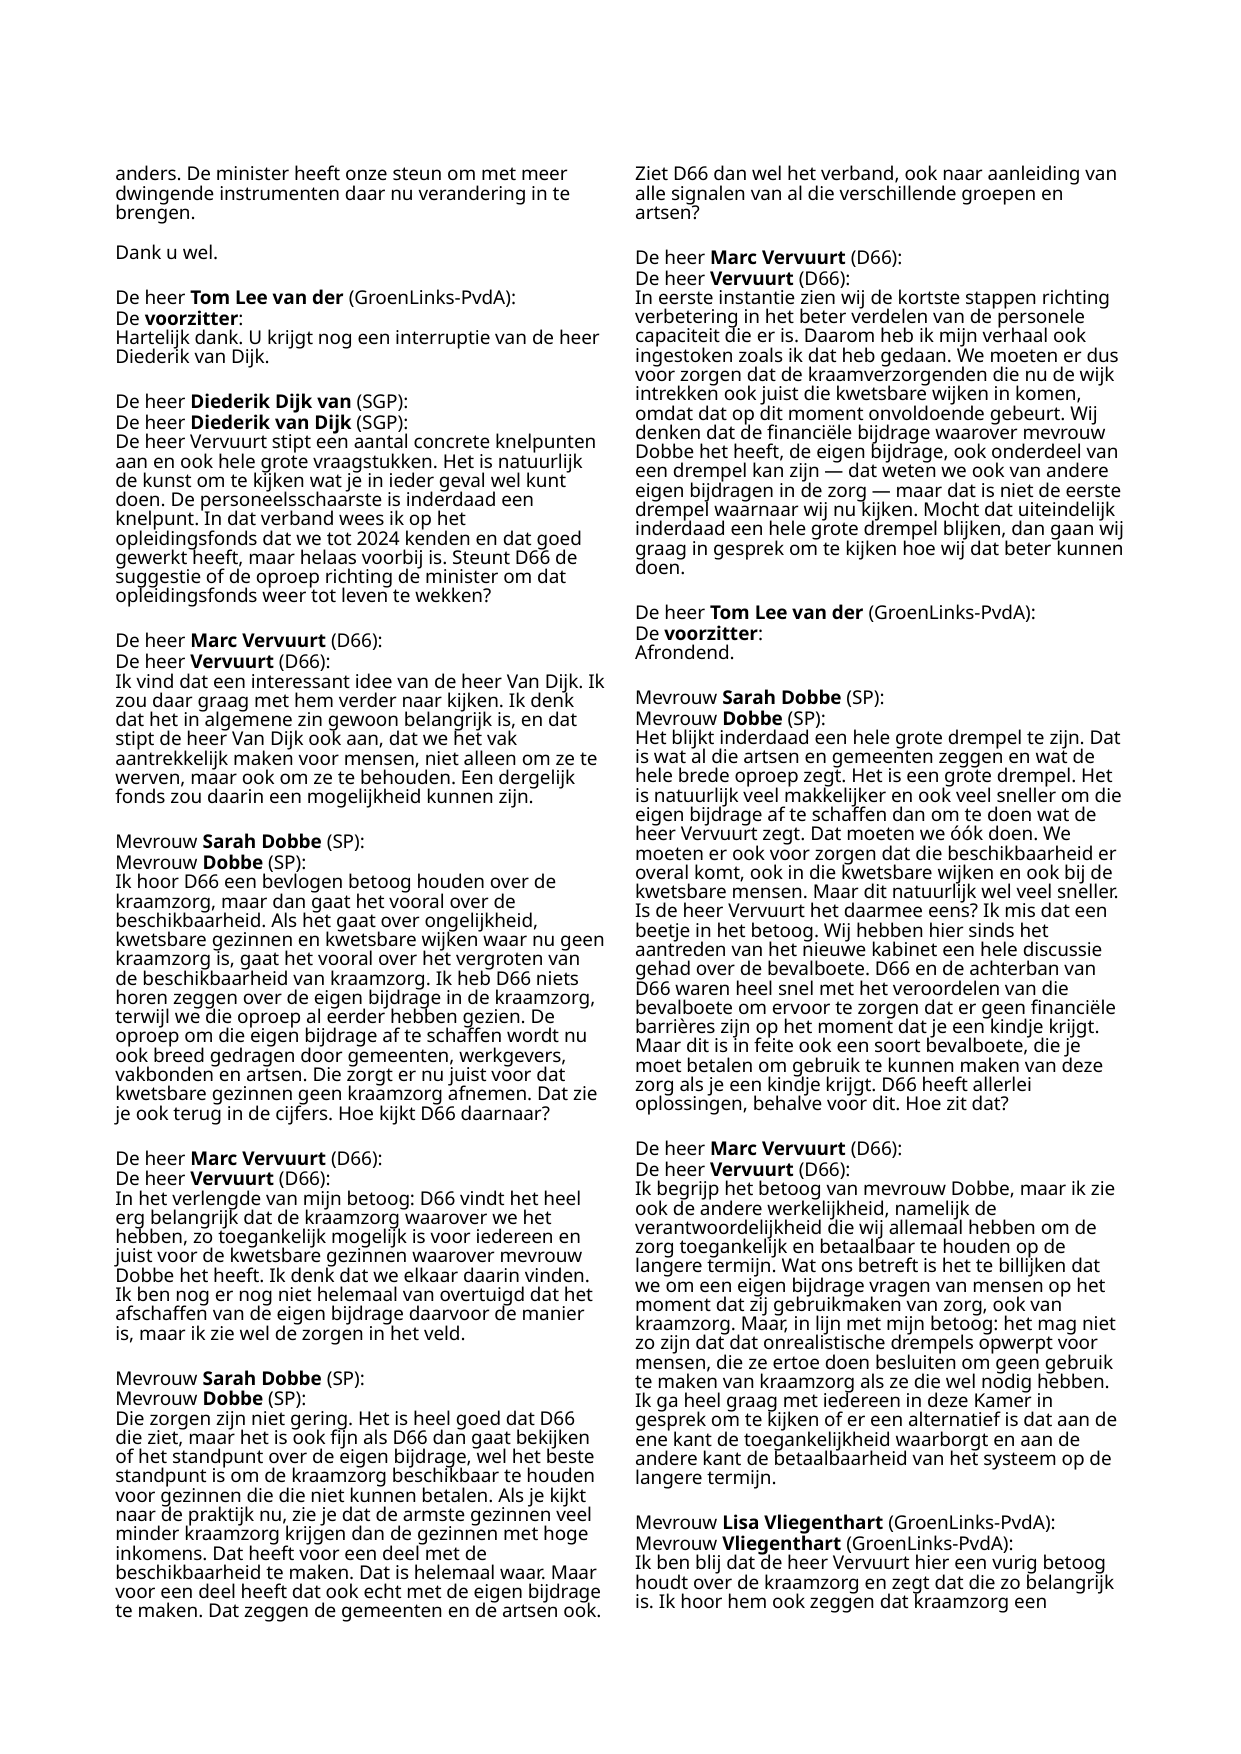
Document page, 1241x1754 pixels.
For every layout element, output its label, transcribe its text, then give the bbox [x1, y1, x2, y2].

text anders. De minister heeft onze steun om met meer dwingende instrumenten daar nu verandering in te brengen. [115, 165, 605, 223]
text De heer Vervuurt (D66): [115, 653, 605, 673]
text De heer Vervuurt (D66): [635, 1161, 1125, 1180]
text De heer Marc Vervuurt (D66): [635, 1135, 1125, 1161]
text Afrondend. [635, 644, 1125, 663]
text Mevrouw Vliegenthart (GroenLinks-PvdA): [635, 1535, 1125, 1554]
text Mevrouw Sarah Dobbe (SP): [115, 828, 605, 854]
text In eerste instantie zien wij de kortste stappen richting verbetering in het beter verdelen van de personele capaciteit die er is. Daarom heb ik mijn verhaal ook ingestoken zoals ik dat heb gedaan. We moeten er dus voor zorgen dat de kraamverzorgenden die nu de wijk intrekken ook juist die kwetsbare wijken in komen, omdat dat op dit moment onvoldoende gebeurt. Wij denken dat de financiële bijdrage waarover mevrouw Dobbe het heeft, de eigen bijdrage, ook onderdeel van een drempel kan zijn — dat weten we ook van andere eigen bijdragen in de zorg — maar dat is niet de eerste drempel waarnaar wij nu kijken. Mocht dat uiteindelijk inderdaad een hele grote drempel blijken, dan gaan wij graag in gesprek om te kijken hoe wij dat beter kunnen doen. [635, 289, 1125, 578]
text De heer Vervuurt (D66): [635, 270, 1125, 289]
text Mevrouw Lisa Vliegenthart (GroenLinks-PvdA): [635, 1509, 1125, 1535]
text De heer Tom Lee van der (GroenLinks-PvdA): [635, 599, 1125, 624]
text De voorzitter: [635, 624, 1125, 644]
text Mevrouw Dobbe (SP): [115, 854, 605, 873]
text In het verlengde van mijn betoog: D66 vindt het heel erg belangrijk dat de kraamzorg waarover we het hebben, zo toegankelijk mogelijk is voor iedereen en juist voor de kwetsbare gezinnen waarover mevrouw Dobbe het heeft. Ik denk dat we elkaar daarin vinden. Ik ben nog er nog niet helemaal van overtuigd dat het afschaffen van de eigen bijdrage daarvoor de manier is, maar ik zie wel de zorgen in het veld. [115, 1190, 605, 1344]
text De heer Diederik van Dijk (SGP): [115, 414, 605, 433]
text Het blijkt inderdaad een hele grote drempel te zijn. Dat is wat al die artsen en gemeenten zeggen en wat de hele brede oproep zegt. Het is een grote drempel. Het is natuurlijk veel makkelijker en ook veel sneller om die eigen bijdrage af te schaffen dan om te doen wat de heer Vervuurt zegt. Dat moeten we óók doen. We moeten er ook voor zorgen dat die beschikbaarheid er overal komt, ook in die kwetsbare wijken en ook bij de kwetsbare mensen. Maar dit natuurlijk wel veel sneller. Is de heer Vervuurt het daarmee eens? Ik mis dat een beetje in het betoog. Wij hebben hier sinds het aantreden van het nieuwe kabinet een hele discussie gehad over de bevalboete. D66 en de achterban van D66 waren heel snel met het veroordelen van die bevalboete om ervoor te zorgen dat er geen financiële barrières zijn op het moment dat je een kindje krijgt. Maar dit is in feite ook een soort bevalboete, die je moet betalen om gebruik te kunnen maken van deze zorg als je een kindje krijgt. D66 heeft allerlei oplossingen, behalve voor dit. Hoe zit dat? [635, 729, 1125, 1114]
text De heer Marc Vervuurt (D66): [115, 628, 605, 653]
text De voorzitter: [115, 310, 605, 329]
text Ik begrijp het betoog van mevrouw Dobbe, maar ik zie ook de andere werkelijkheid, namelijk de verantwoordelijkheid die wij allemaal hebben om de zorg toegankelijk en betaalbaar te houden op de langere termijn. Wat ons betreft is het te billijken dat we om een eigen bijdrage vragen van mensen op het moment dat zij gebruikmaken van zorg, ook van kraamzorg. Maar, in lijn met mijn betoog: het mag niet zo zijn dat dat onrealistische drempels opwerpt voor mensen, die ze ertoe doen besluiten om geen gebruik te maken van kraamzorg als ze die wel nodig hebben. Ik ga heel graag met iedereen in deze Kamer in gesprek om te kijken of er een alternatief is dat aan de ene kant de toegankelijkheid waarborgt en aan de andere kant de betaalbaarheid van het systeem op de langere termijn. [635, 1180, 1125, 1488]
text Ik vind dat een interessant idee van de heer Van Dijk. Ik zou daar graag met hem verder naar kijken. Ik denk dat het in algemene zin gewoon belangrijk is, en dat stipt de heer Van Dijk ook aan, dat we het vak aantrekkelijk maken voor mensen, niet alleen om ze te werven, maar ook om ze te behouden. Een dergelijk fonds zou daarin een mogelijkheid kunnen zijn. [115, 673, 605, 807]
text Mevrouw Dobbe (SP): [115, 1390, 605, 1410]
text De heer Marc Vervuurt (D66): [115, 1145, 605, 1170]
text Mevrouw Dobbe (SP): [635, 710, 1125, 729]
text De heer Vervuurt (D66): [115, 1170, 605, 1190]
text De heer Vervuurt stipt een aantal concrete knelpunten aan en ook hele grote vraagstukken. Het is natuurlijk de kunst om te kijken wat je in ieder geval wel kunt doen. De personeelsschaarste is inderdaad een knelpunt. In dat verband wees ik op het opleidingsfonds dat we tot 2024 kenden en dat goed gewerkt heeft, maar helaas voorbij is. Steunt D66 de suggestie of de oproep richting de minister om dat opleidingsfonds weer tot leven te wekken? [115, 433, 605, 607]
text Dank u wel. [115, 244, 605, 263]
text De heer Diederik Dijk van (SGP): [115, 388, 605, 414]
text Hartelijk dank. U krijgt nog een interruptie van de heer Diederik van Dijk. [115, 329, 605, 367]
text Mevrouw Sarah Dobbe (SP): [635, 684, 1125, 710]
text Die zorgen zijn niet gering. Het is heel goed dat D66 die ziet, maar het is ook fijn als D66 dan gaat bekijken of het standpunt over de eigen bijdrage, wel het beste standpunt is om de kraamzorg beschikbaar te houden voor gezinnen die die niet kunnen betalen. Als je kijkt naar de praktijk nu, zie je dat de armste gezinnen veel minder kraamzorg krijgen dan de gezinnen met hoge inkomens. Dat heeft voor een deel met de beschikbaarheid te maken. Dat is helemaal waar. Maar voor een deel heeft dat ook echt met de eigen bijdrage te maken. Dat zeggen de gemeenten en de artsen ook. [115, 1410, 605, 1622]
text Ziet D66 dan wel het verband, ook naar aanleiding van alle signalen van al die verschillende groepen en artsen? [635, 165, 1125, 223]
text Mevrouw Sarah Dobbe (SP): [115, 1365, 605, 1390]
text De heer Tom Lee van der (GroenLinks-PvdA): [115, 284, 605, 310]
text De heer Marc Vervuurt (D66): [635, 244, 1125, 270]
text Ik ben blij dat de heer Vervuurt hier een vurig betoog houdt over de kraamzorg en zegt dat die zo belangrijk is. Ik hoor hem ook zeggen dat kraamzorg een [635, 1554, 1125, 1612]
text Ik hoor D66 een bevlogen betoog houden over de kraamzorg, maar dan gaat het vooral over de beschikbaarheid. Als het gaat over ongelijkheid, kwetsbare gezinnen en kwetsbare wijken waar nu geen kraamzorg is, gaat het vooral over het vergroten van de beschikbaarheid van kraamzorg. Ik heb D66 niets horen zeggen over de eigen bijdrage in de kraamzorg, terwijl we die oproep al eerder hebben gezien. De oproep om die eigen bijdrage af te schaffen wordt nu ook breed gedragen door gemeenten, werkgevers, vakbonden en artsen. Die zorgt er nu juist voor dat kwetsbare gezinnen geen kraamzorg afnemen. Dat zie je ook terug in de cijfers. Hoe kijkt D66 daarnaar? [115, 873, 605, 1124]
